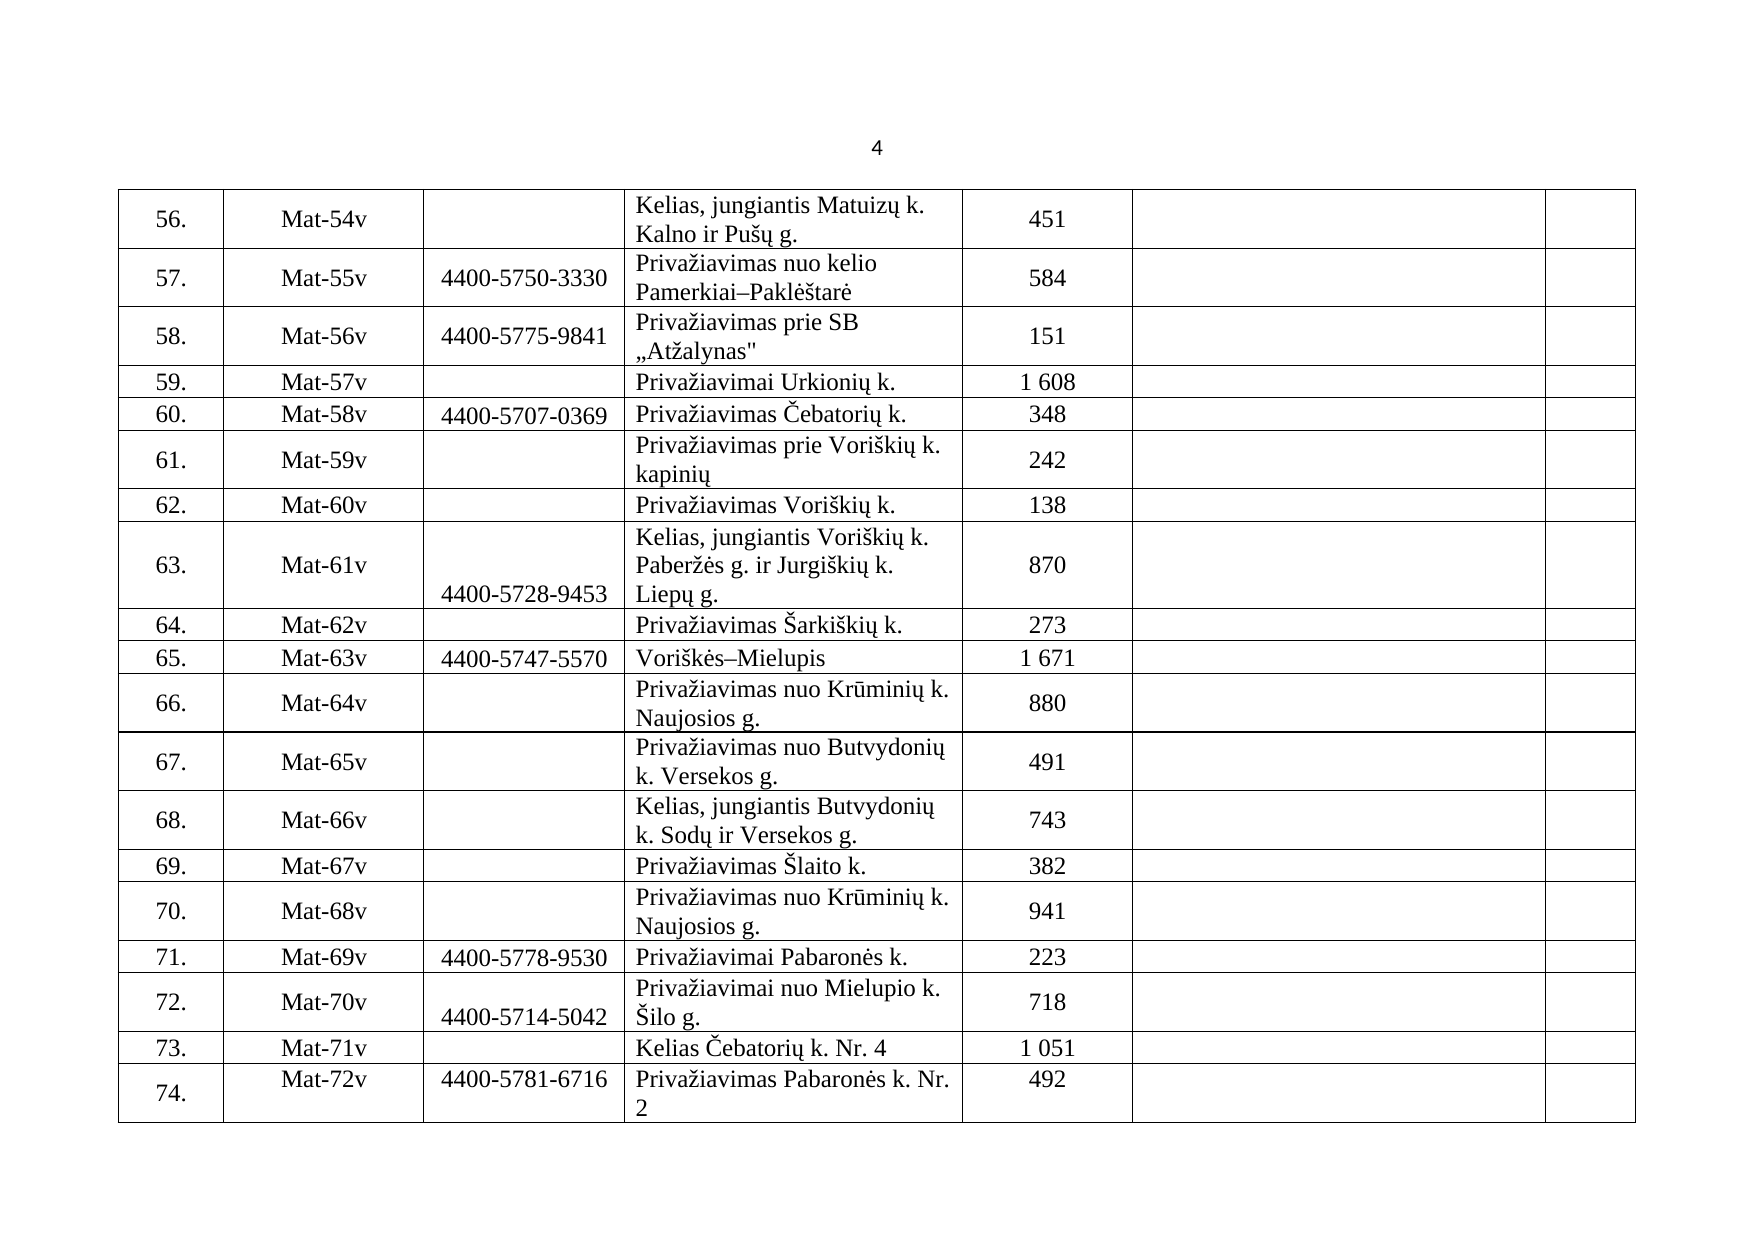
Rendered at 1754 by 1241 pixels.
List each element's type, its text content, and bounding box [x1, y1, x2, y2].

table_cell 382 [963, 850, 1132, 881]
table_cell Mat-65v [224, 733, 423, 790]
table_cell 718 [963, 973, 1132, 1031]
table_cell 151 [963, 307, 1132, 364]
table_cell Mat-69v [224, 941, 423, 972]
table_cell 70. [119, 882, 223, 939]
table_cell [1133, 733, 1545, 790]
table_cell 4400-5775-9841 [424, 307, 624, 364]
table_cell [1546, 431, 1635, 488]
table_cell 69. [119, 850, 223, 881]
table_cell [1546, 941, 1635, 972]
table_cell 4400-5728-9453 [424, 522, 624, 608]
table_cell [424, 431, 624, 488]
table_cell [1546, 1032, 1635, 1063]
table_cell Kelias, jungiantis Matuizų k. Kalno ir Pušų g. [625, 190, 962, 247]
table_cell Mat-63v [224, 641, 423, 673]
table_cell 67. [119, 733, 223, 790]
table_cell 57. [119, 249, 223, 306]
table_cell 61. [119, 431, 223, 488]
table_cell 870 [963, 522, 1132, 608]
table_cell Mat-59v [224, 431, 423, 488]
table_cell Mat-61v [224, 522, 423, 608]
table_cell [424, 1032, 624, 1063]
table_cell 584 [963, 249, 1132, 306]
table_cell [1546, 733, 1635, 790]
table_cell Mat-62v [224, 609, 423, 640]
table_cell [1133, 489, 1545, 521]
table_cell [424, 882, 624, 939]
table_cell 74. [119, 1064, 223, 1122]
table_cell 1 051 [963, 1032, 1132, 1063]
table_cell Mat-66v [224, 791, 423, 848]
table_cell 71. [119, 941, 223, 972]
table_cell [1546, 307, 1635, 364]
table_cell 491 [963, 733, 1132, 790]
table_cell [1546, 973, 1635, 1031]
table_cell 743 [963, 791, 1132, 848]
table_cell [424, 850, 624, 881]
table_cell Privažiavimas Voriškių k. [625, 489, 962, 521]
table_cell Mat-55v [224, 249, 423, 306]
table_cell Voriškės–Mielupis [625, 641, 962, 673]
table_cell [1133, 973, 1545, 1031]
table_cell [1546, 674, 1635, 731]
table_cell [1546, 366, 1635, 397]
table_cell Mat-71v [224, 1032, 423, 1063]
table_cell [1546, 1064, 1635, 1122]
table_cell 4400-5714-5042 [424, 973, 624, 1031]
table_cell [1546, 190, 1635, 247]
table_cell Mat-67v [224, 850, 423, 881]
table_cell Privažiavimai Urkionių k. [625, 366, 962, 397]
table_cell Mat-64v [224, 674, 423, 731]
table_cell 4400-5778-9530 [424, 941, 624, 972]
table_cell Privažiavimas Pabaronės k. Nr. 2 [625, 1064, 962, 1122]
table_cell [424, 366, 624, 397]
table_cell Privažiavimas prie SB „Atžalynas" [625, 307, 962, 364]
table_cell [1133, 1064, 1545, 1122]
table_cell [1133, 249, 1545, 306]
table_cell [1546, 882, 1635, 939]
table_cell Mat-68v [224, 882, 423, 939]
table_cell 451 [963, 190, 1132, 247]
table_cell 4400-5781-6716 [424, 1064, 624, 1122]
table_cell 492 [963, 1064, 1132, 1122]
table_cell 73. [119, 1032, 223, 1063]
table_cell Mat-72v [224, 1064, 423, 1122]
table_cell Privažiavimai Pabaronės k. [625, 941, 962, 972]
table_cell 59. [119, 366, 223, 397]
table_cell Privažiavimas Čebatorių k. [625, 398, 962, 429]
table_cell Mat-56v [224, 307, 423, 364]
table_cell [1546, 641, 1635, 673]
table_cell 4400-5707-0369 [424, 398, 624, 429]
table_cell [424, 190, 624, 247]
table_cell Kelias, jungiantis Voriškių k. Paberžės g. ir Jurgiškių k. Liepų g. [625, 522, 962, 608]
table_cell [1133, 791, 1545, 848]
table_cell Privažiavimas nuo Krūminių k. Naujosios g. [625, 674, 962, 731]
table_cell [1133, 1032, 1545, 1063]
table_cell [1546, 522, 1635, 608]
table_cell Mat-70v [224, 973, 423, 1031]
table_cell Mat-60v [224, 489, 423, 521]
table_cell [424, 733, 624, 790]
table_cell [1133, 190, 1545, 247]
table_cell 56. [119, 190, 223, 247]
table_cell 1 671 [963, 641, 1132, 673]
table_cell 63. [119, 522, 223, 608]
table_cell [1546, 249, 1635, 306]
table_cell [424, 489, 624, 521]
table_cell 273 [963, 609, 1132, 640]
table_cell [1133, 398, 1545, 429]
table_cell 4400-5750-3330 [424, 249, 624, 306]
table_cell Kelias Čebatorių k. Nr. 4 [625, 1032, 962, 1063]
table_cell [1546, 489, 1635, 521]
table_cell Kelias, jungiantis Butvydonių k. Sodų ir Versekos g. [625, 791, 962, 848]
table_cell 68. [119, 791, 223, 848]
table_cell [1546, 791, 1635, 848]
table_cell 138 [963, 489, 1132, 521]
table_cell Mat-54v [224, 190, 423, 247]
table_cell 242 [963, 431, 1132, 488]
table_cell Privažiavimas nuo Krūminių k. Naujosios g. [625, 882, 962, 939]
table_cell [1546, 609, 1635, 640]
table_cell 62. [119, 489, 223, 521]
table_cell [1546, 850, 1635, 881]
table_cell [1133, 609, 1545, 640]
table_cell Privažiavimas Šarkiškių k. [625, 609, 962, 640]
table_cell [1133, 674, 1545, 731]
table_cell [424, 609, 624, 640]
table_cell [1133, 941, 1545, 972]
table_cell 58. [119, 307, 223, 364]
table_cell [424, 674, 624, 731]
table_cell Mat-58v [224, 398, 423, 429]
table_cell 941 [963, 882, 1132, 939]
table_cell 65. [119, 641, 223, 673]
table_cell Privažiavimas prie Voriškių k. kapinių [625, 431, 962, 488]
table_cell Mat-57v [224, 366, 423, 397]
table_cell 348 [963, 398, 1132, 429]
table_cell 1 608 [963, 366, 1132, 397]
table_cell Privažiavimas Šlaito k. [625, 850, 962, 881]
table_cell 4400-5747-5570 [424, 641, 624, 673]
table_cell [1133, 366, 1545, 397]
table_cell [1133, 431, 1545, 488]
table_cell [1133, 522, 1545, 608]
table_cell 66. [119, 674, 223, 731]
table_cell 72. [119, 973, 223, 1031]
table_cell Privažiavimas nuo kelio Pamerkiai–Paklėštarė [625, 249, 962, 306]
table_cell Privažiavimai nuo Mielupio k. Šilo g. [625, 973, 962, 1031]
table_cell [424, 791, 624, 848]
table_cell 60. [119, 398, 223, 429]
table_cell 64. [119, 609, 223, 640]
table_cell [1546, 398, 1635, 429]
table_cell [1133, 641, 1545, 673]
table_cell [1133, 850, 1545, 881]
table_cell [1133, 307, 1545, 364]
table_cell 880 [963, 674, 1132, 731]
table_cell [1133, 882, 1545, 939]
table_cell 223 [963, 941, 1132, 972]
table_cell Privažiavimas nuo Butvydonių k. Versekos g. [625, 733, 962, 790]
